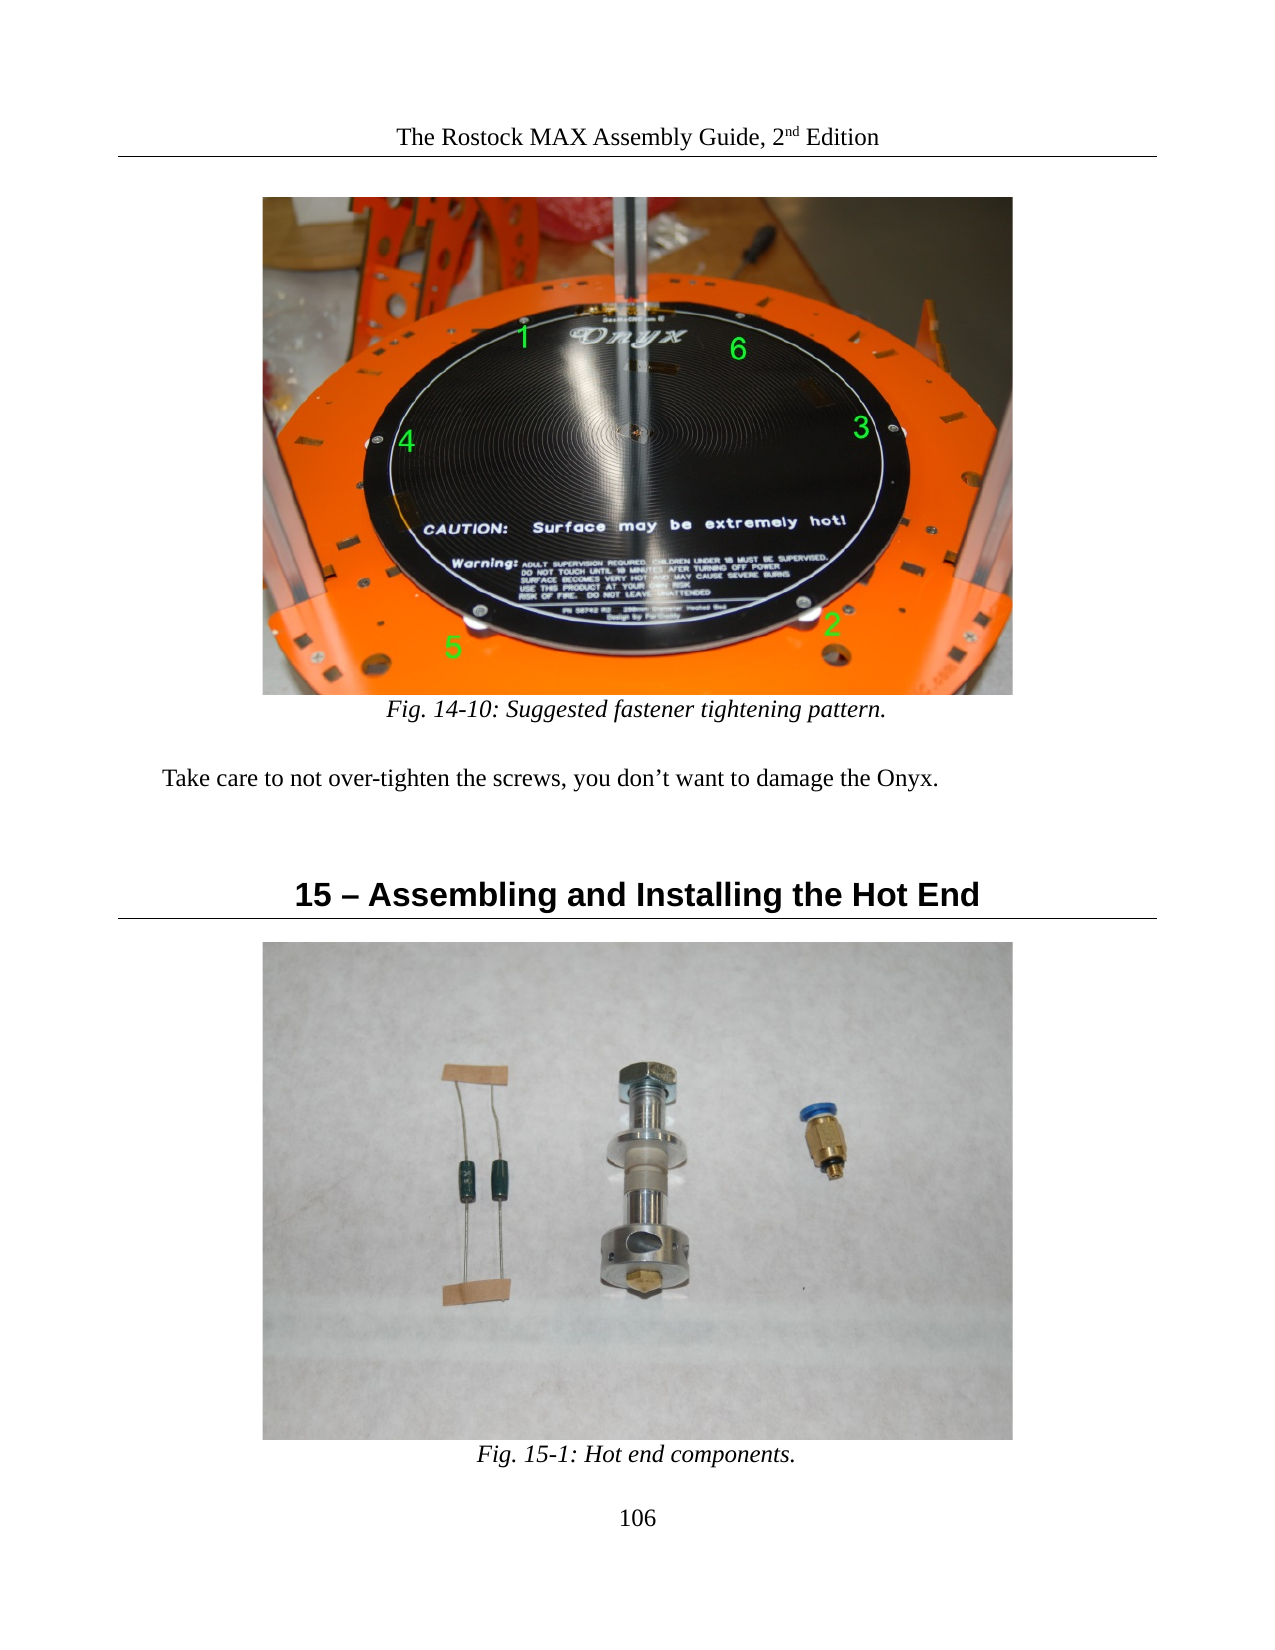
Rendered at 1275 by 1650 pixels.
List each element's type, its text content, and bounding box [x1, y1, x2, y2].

picture [262, 942, 1013, 1440]
picture [262, 197, 1013, 695]
text Take care to not over-tighten the screws, you don’t want to damage the Onyx. [118, 763, 1157, 791]
text Fig. 14-10: Suggested fastener tightening pattern. [262, 695, 1012, 723]
text Fig. 15-1: Hot end components. [262, 1440, 1012, 1468]
subtitle 15 – Assembling and Installing the Hot End [118, 870, 1157, 918]
